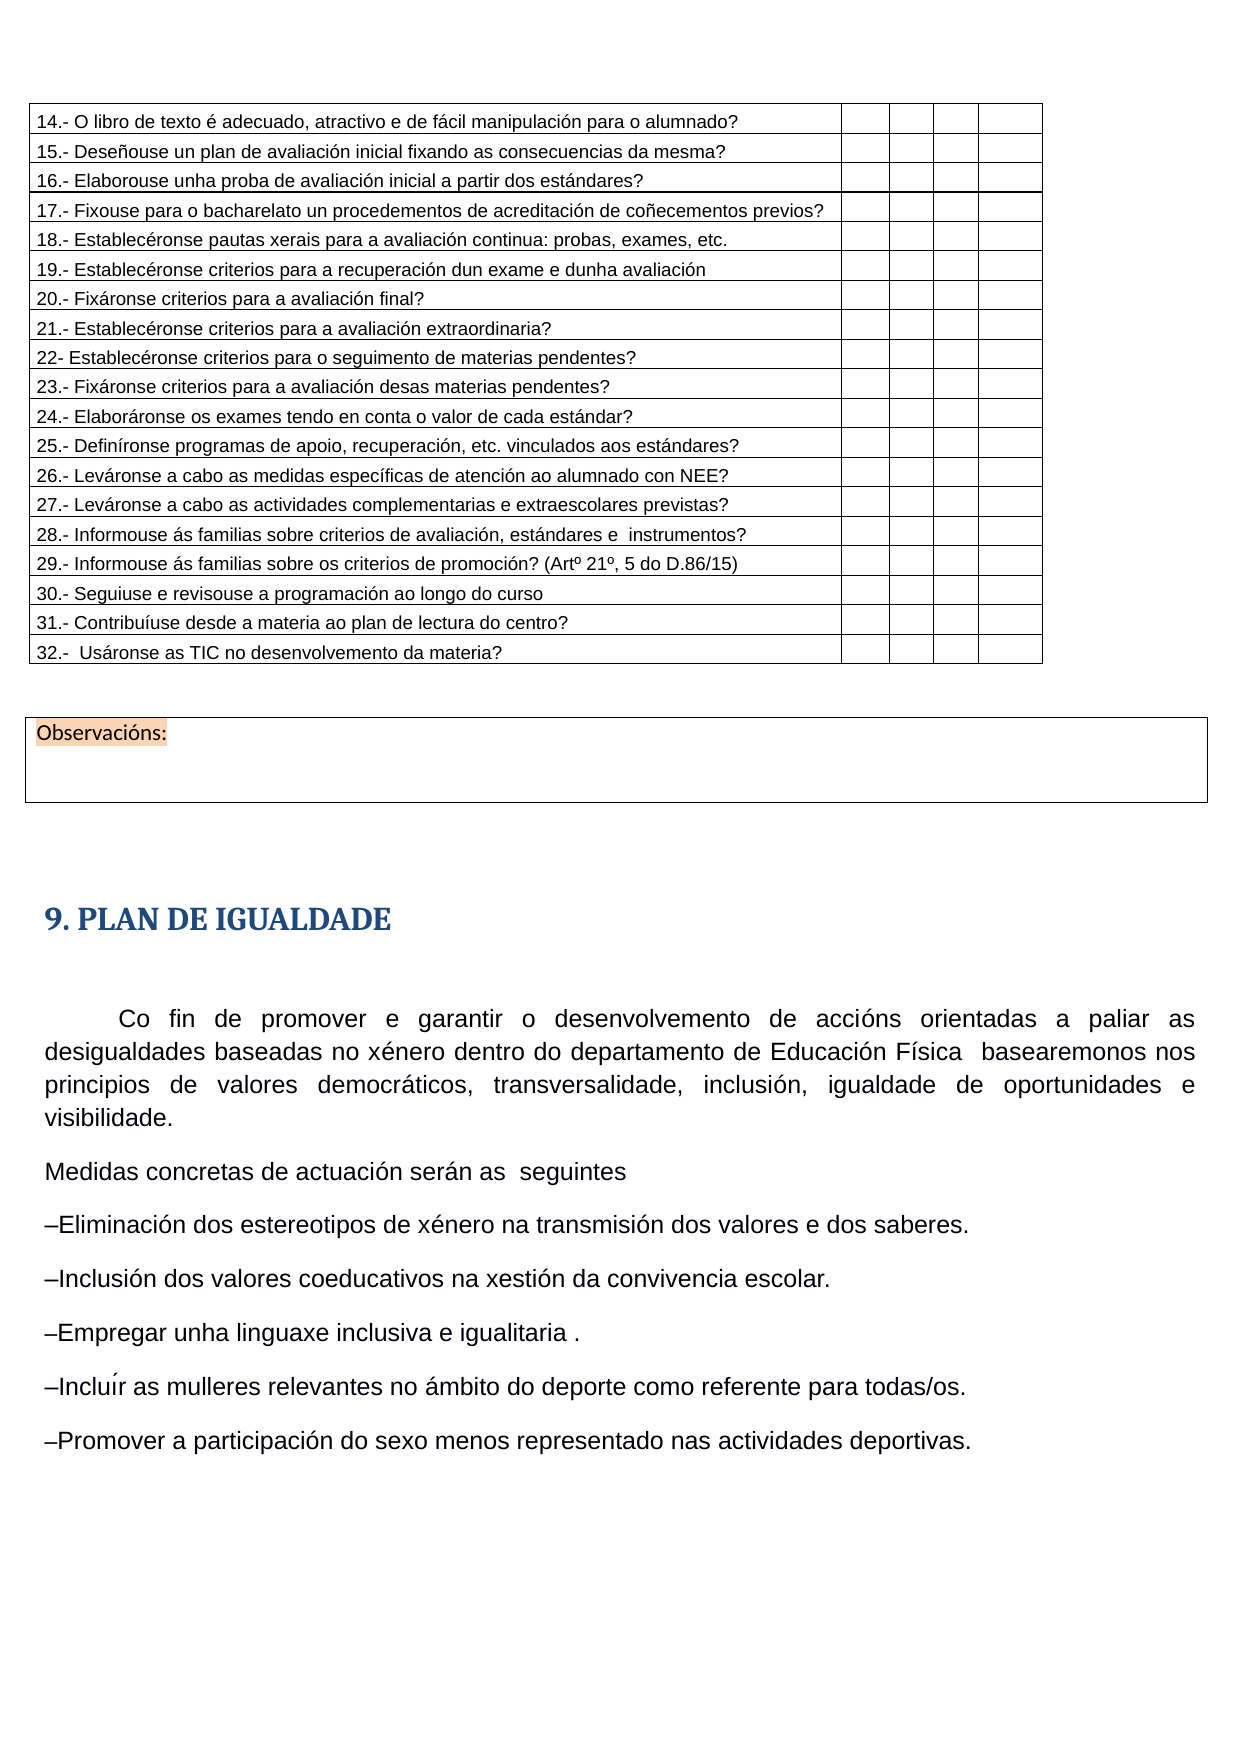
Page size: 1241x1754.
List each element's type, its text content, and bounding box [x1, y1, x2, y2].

table_cell [934, 576, 978, 604]
table_cell [979, 399, 1042, 427]
table_cell [842, 340, 889, 368]
list Promover a participación do sexo menos representado nas actividades deportivas. [44, 1426, 1196, 1455]
table_cell 24.- Elaboráronse os exames tendo en conta o valor de cada estándar? [30, 399, 841, 427]
table_cell [842, 251, 889, 280]
table_cell [890, 134, 933, 162]
table_cell 23.- Fixáronse criterios para a avaliación desas materias pendentes? [30, 369, 841, 398]
table_cell 31.- Contribuíuse desde a materia ao plan de lectura do centro? [30, 605, 841, 634]
table_cell [890, 340, 933, 368]
table_cell [890, 193, 933, 221]
table_cell [934, 635, 978, 663]
subtitle 9. PLAN DE IGUALDADE [44, 900, 1196, 938]
table_cell [890, 517, 933, 545]
table_cell [979, 340, 1042, 368]
table_cell [979, 193, 1042, 221]
table_cell [934, 458, 978, 486]
table_cell 15.- Deseñouse un plan de avaliación inicial fixando as consecuencias da mesma? [30, 134, 841, 162]
table_cell [979, 134, 1042, 162]
table_cell 32.- Usáronse as TIC no desenvolvemento da materia? [30, 635, 841, 663]
table_cell [934, 517, 978, 545]
table_cell [842, 576, 889, 604]
table_cell [979, 281, 1042, 309]
table_cell [842, 428, 889, 457]
table_cell [842, 104, 889, 132]
table_cell 27.- Leváronse a cabo as actividades complementarias e extraescolares previstas? [30, 487, 841, 516]
table_cell [890, 428, 933, 457]
list Eliminación dos estereotipos de xénero na transmisión dos valores e dos saberes. [44, 1210, 1196, 1239]
table_cell 20.- Fixáronse criterios para a avaliación final? [30, 281, 841, 309]
table_cell 26.- Leváronse a cabo as medidas específicas de atención ao alumnado con NEE? [30, 458, 841, 486]
table_cell [890, 605, 933, 634]
table_cell [842, 399, 889, 427]
list Empregar unha linguaxe inclusiva e igualitaria . [44, 1318, 1196, 1347]
table_cell [979, 458, 1042, 486]
table_cell [890, 487, 933, 516]
table_cell [979, 546, 1042, 575]
table_cell [890, 310, 933, 339]
table_cell [934, 428, 978, 457]
table_cell [842, 369, 889, 398]
table_cell [979, 635, 1042, 663]
table_cell [979, 369, 1042, 398]
table_cell 28.- Informouse ás familias sobre criterios de avaliación, estándares e instrumentos? [30, 517, 841, 545]
table_cell [890, 546, 933, 575]
table_cell [934, 310, 978, 339]
table_cell 30.- Seguiuse e revisouse a programación ao longo do curso [30, 576, 841, 604]
table_cell [934, 399, 978, 427]
table_cell [842, 281, 889, 309]
table_cell [979, 222, 1042, 250]
table_cell 16.- Elaborouse unha proba de avaliación inicial a partir dos estándares? [30, 163, 841, 191]
table_cell [979, 605, 1042, 634]
table_cell [934, 369, 978, 398]
table_cell [842, 635, 889, 663]
table_cell 21.- Establecéronse criterios para a avaliación extraordinaria? [30, 310, 841, 339]
table_cell [842, 546, 889, 575]
table_cell [842, 487, 889, 516]
table_cell [979, 487, 1042, 516]
table_cell [934, 193, 978, 221]
table_cell [890, 281, 933, 309]
table_cell [842, 605, 889, 634]
table_cell [934, 546, 978, 575]
table_cell [934, 281, 978, 309]
table_cell [890, 369, 933, 398]
table_cell 29.- Informouse ás familias sobre os criterios de promoción? (Artº 21º, 5 do D.86/15) [30, 546, 841, 575]
table_cell [842, 517, 889, 545]
table_cell 25.- Definíronse programas de apoio, recuperación, etc. vinculados aos estándares? [30, 428, 841, 457]
table_cell [979, 517, 1042, 545]
list Inclusión dos valores coeducativos na xestión da convivencia escolar. [44, 1264, 1196, 1293]
table_cell [890, 635, 933, 663]
table_cell [842, 458, 889, 486]
list Incluı́r as mulleres relevantes no ámbito do deporte como referente para todas/os. [44, 1372, 1196, 1401]
table_cell [890, 576, 933, 604]
table_cell [979, 428, 1042, 457]
table_cell [934, 134, 978, 162]
table_cell [842, 193, 889, 221]
table_cell 22- Establecéronse criterios para o seguimento de materias pendentes? [30, 340, 841, 368]
text Co fin de promover e garantir o desenvolvemento de accións orientadas a paliar as desigualdades baseadas no xénero dentro do departamento de Educación Física basearemonos nos principios de valores democráticos, transversalidade, inclusión, igualdade de oportunidades e visibilidade. [44, 1003, 1196, 1131]
table_cell [934, 487, 978, 516]
table_cell [890, 458, 933, 486]
table_cell [890, 222, 933, 250]
table_cell [842, 134, 889, 162]
table_cell [979, 104, 1042, 132]
table_cell [842, 310, 889, 339]
table_cell [979, 310, 1042, 339]
table_cell [979, 163, 1042, 191]
table_cell [979, 576, 1042, 604]
table_cell [934, 251, 978, 280]
table_cell [934, 605, 978, 634]
table_cell [934, 104, 978, 132]
table_cell [934, 222, 978, 250]
table_cell 19.- Establecéronse criterios para a recuperación dun exame e dunha avaliación [30, 251, 841, 280]
table_cell 14.- O libro de texto é adecuado, atractivo e de fácil manipulación para o alumnado? [30, 104, 841, 132]
table_cell [890, 251, 933, 280]
table_cell [979, 251, 1042, 280]
table_cell 18.- Establecéronse pautas xerais para a avaliación continua: probas, exames, etc. [30, 222, 841, 250]
table_cell [934, 163, 978, 191]
table_cell [890, 163, 933, 191]
table_cell [890, 399, 933, 427]
text Medidas concretas de actuación serán as seguintes [44, 1156, 1196, 1185]
table_cell [890, 104, 933, 132]
table_cell 17.- Fixouse para o bacharelato un procedementos de acreditación de coñecementos previos? [30, 193, 841, 221]
table_header Observacións: [26, 718, 1207, 802]
table_cell [842, 222, 889, 250]
table_cell [934, 340, 978, 368]
table_cell [842, 163, 889, 191]
